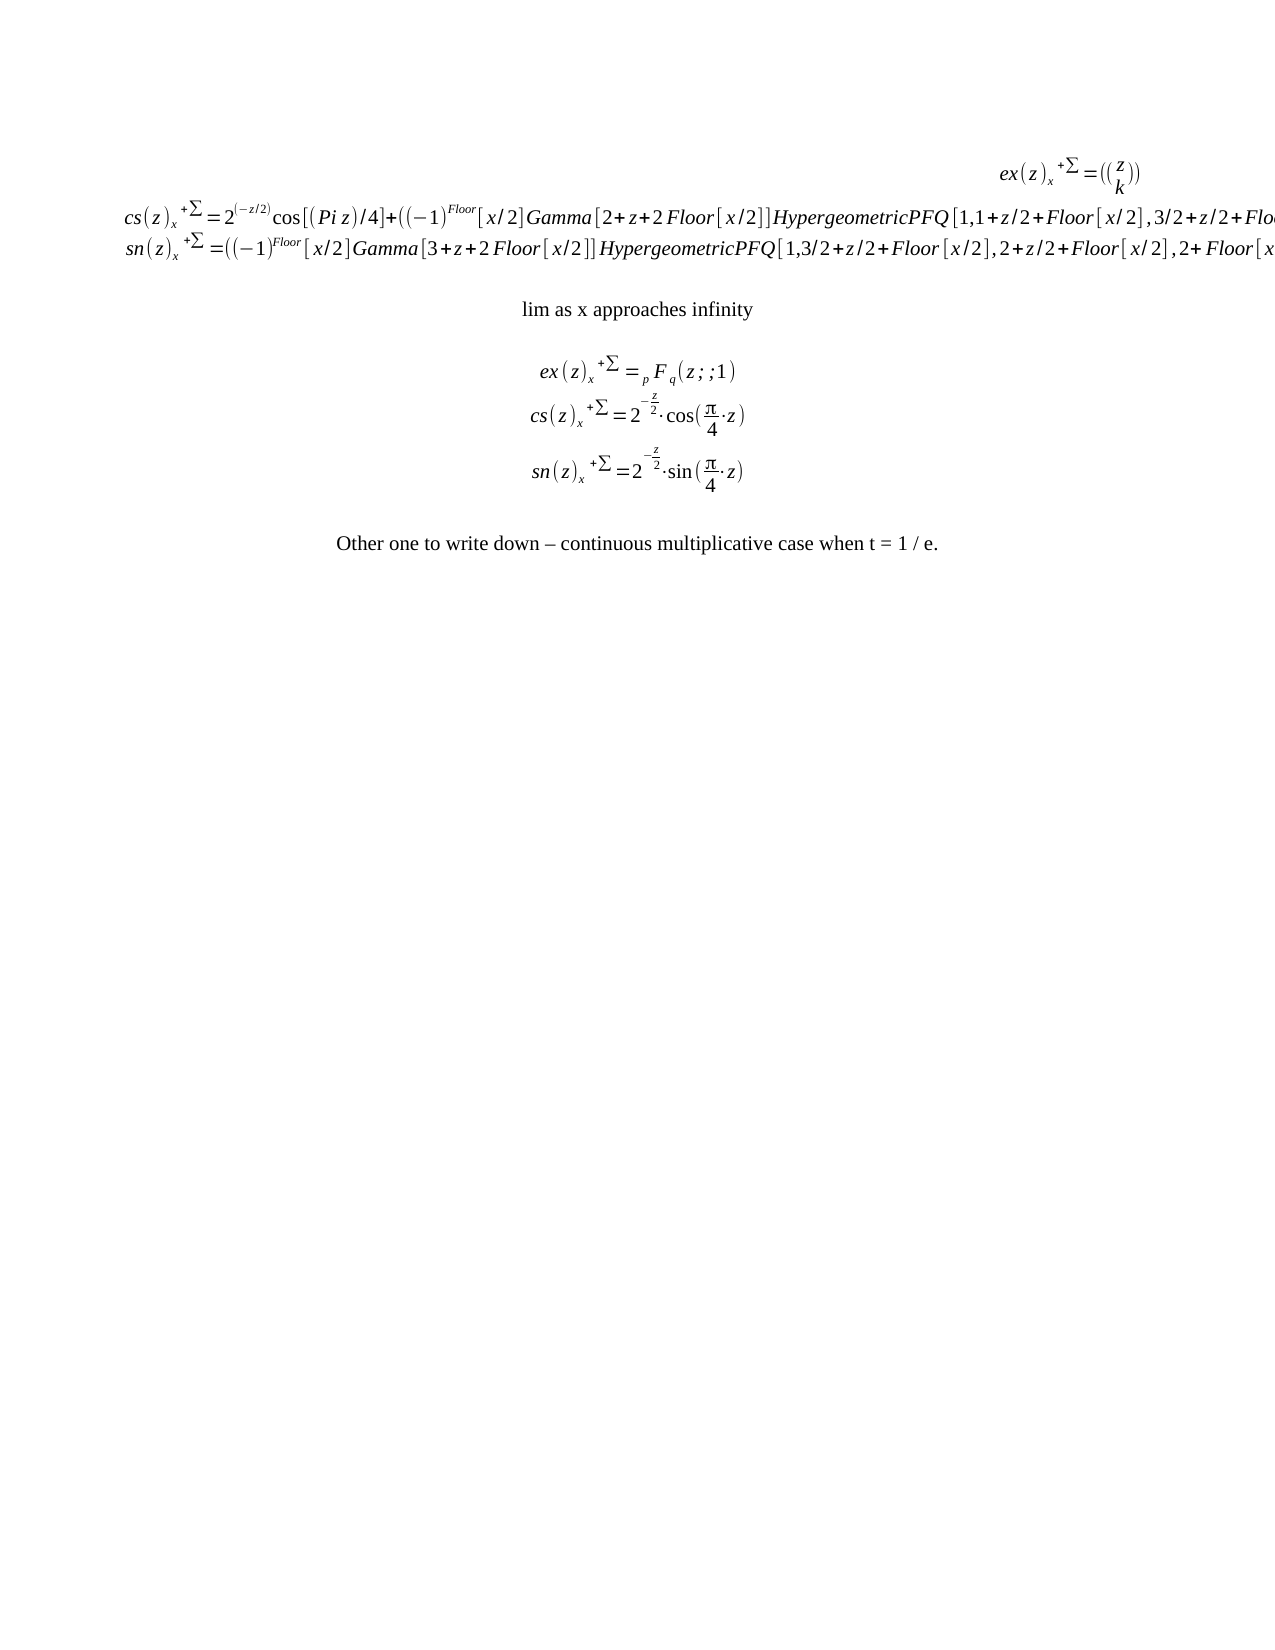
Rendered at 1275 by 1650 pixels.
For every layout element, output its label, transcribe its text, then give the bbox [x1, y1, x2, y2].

text Other one to write down – continuous multiplicative case when t = 1 / e. [118, 531, 1157, 555]
text lim as x approaches infinity [118, 297, 1157, 321]
